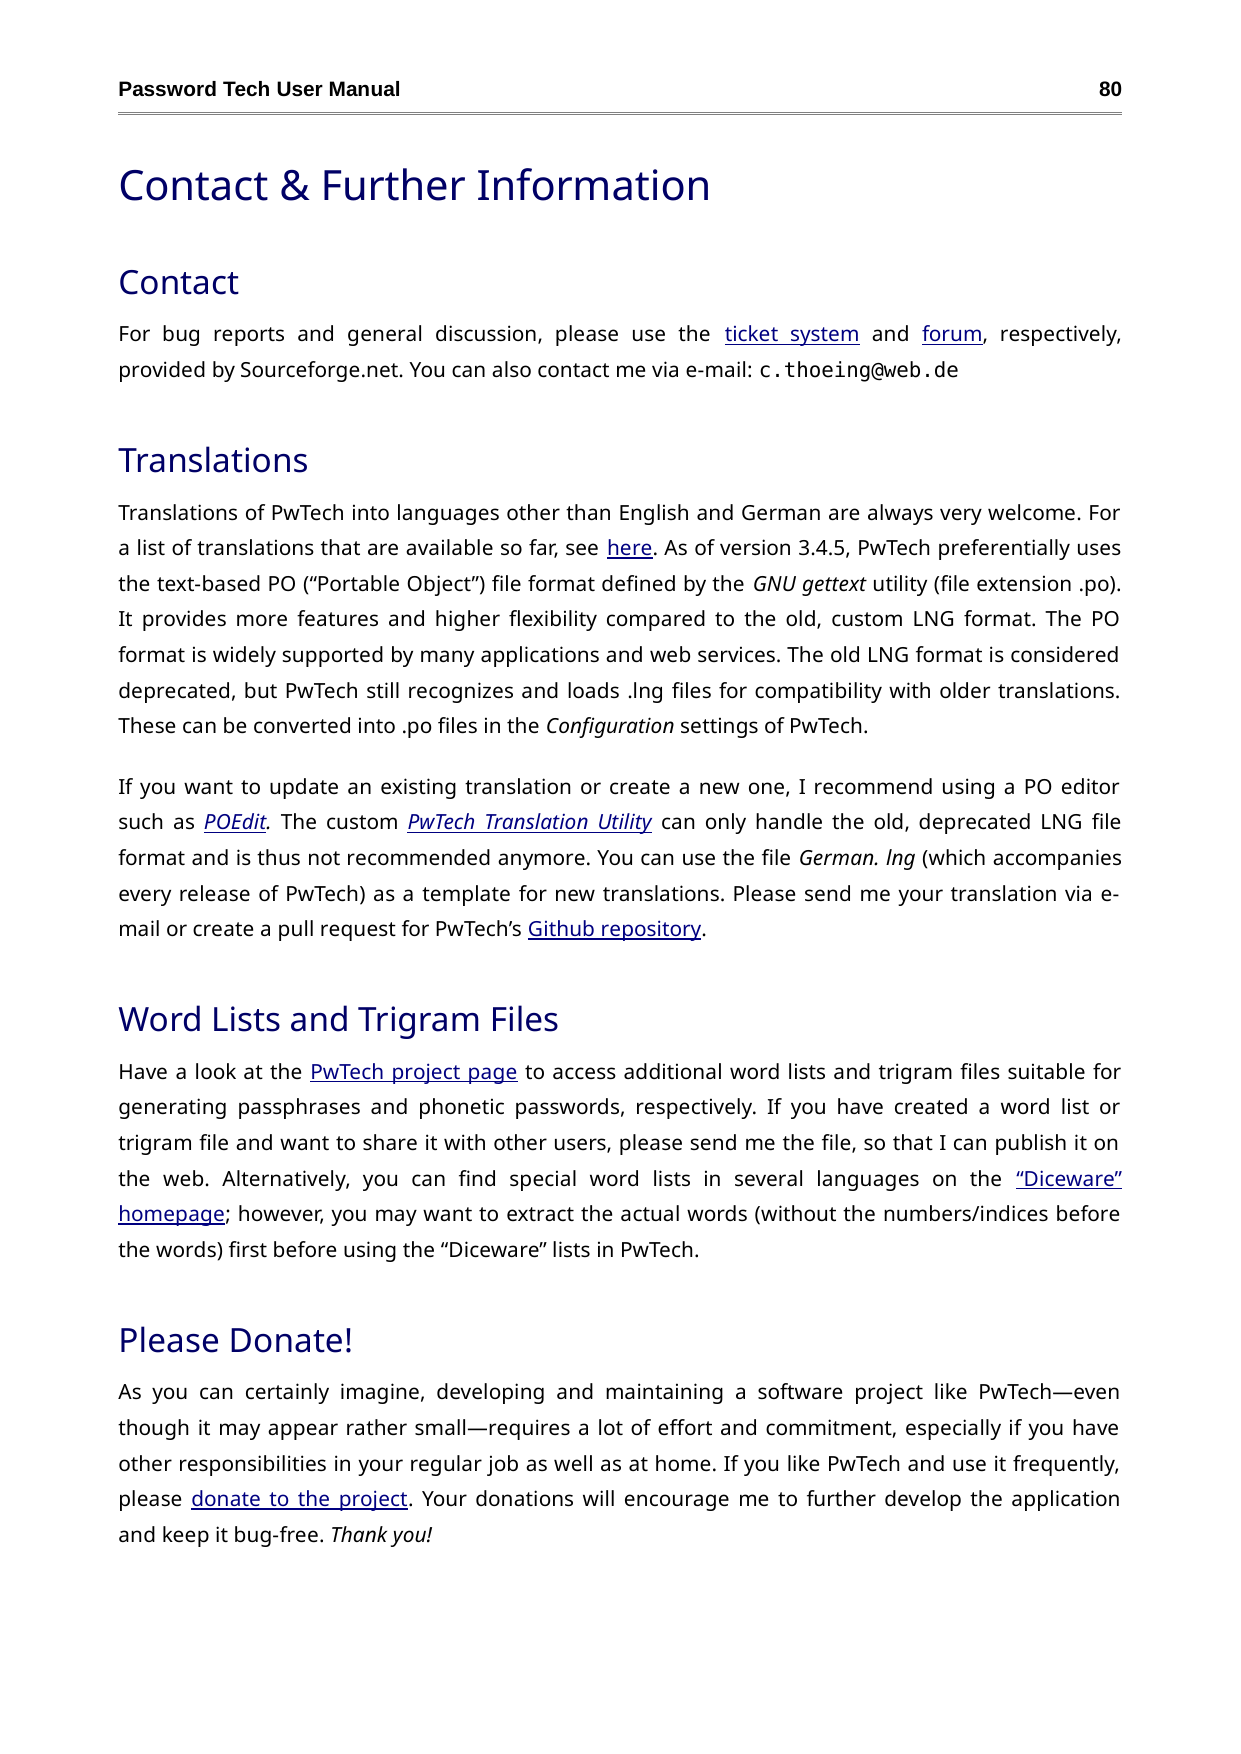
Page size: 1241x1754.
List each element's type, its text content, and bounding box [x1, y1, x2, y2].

text As you can certainly imagine, developing and maintaining a software project like PwTech—even though it may appear rather small—requires a lot of effort and commitment, especially if you have other responsibilities in your regular job as well as at home. If you like PwTech and use it frequently, please donate to the project. Your donations will encourage me to further develop the application and keep it bug-free. Thank you! [118, 1377, 1122, 1548]
subtitle Please Donate! [118, 1316, 1122, 1362]
subtitle Contact [118, 258, 1122, 304]
text Have a look at the PwTech project page to access additional word lists and trigram files suitable for generating passphrases and phonetic passwords, respectively. If you have created a word list or trigram file and want to share it with other users, please send me the file, so that I can publish it on the web. Alternatively, you can find special word lists in several languages on the “Diceware” homepage; however, you may want to extract the actual words (without the numbers/indices before the words) first before using the “Diceware” lists in PwTech. [118, 1057, 1122, 1263]
subtitle Word Lists and Trigram Files [118, 996, 1122, 1042]
text Translations of PwTech into languages other than English and German are always very welcome. For a list of translations that are available so far, see here. As of version 3.4.5, PwTech preferentially uses the text-based PO (“Portable Object”) file format defined by the GNU gettext utility (file extension .po). It provides more features and higher flexibility compared to the old, custom LNG format. The PO format is widely supported by many applications and web services. The old LNG format is considered deprecated, but PwTech still recognizes and loads .lng files for compatibility with older translations. These can be converted into .po files in the Configuration settings of PwTech. [118, 497, 1122, 740]
subtitle Translations [118, 437, 1122, 483]
subtitle Contact & Further Information [118, 156, 1122, 212]
text If you want to update an existing translation or create a new one, I recommend using a PO editor such as POEdit. The custom PwTech Translation Utility can only handle the old, deprecated LNG file format and is thus not recommended anymore. You can use the file German. lng (which accompanies every release of PwTech) as a template for new translations. Please send me your translation via e-mail or create a pull request for PwTech’s Github repository. [118, 772, 1122, 943]
text For bug reports and general discussion, please use the ticket system and forum, respectively, provided by Sourceforge.net. You can also contact me via e-mail: c.thoeing@web.de [118, 319, 1122, 383]
